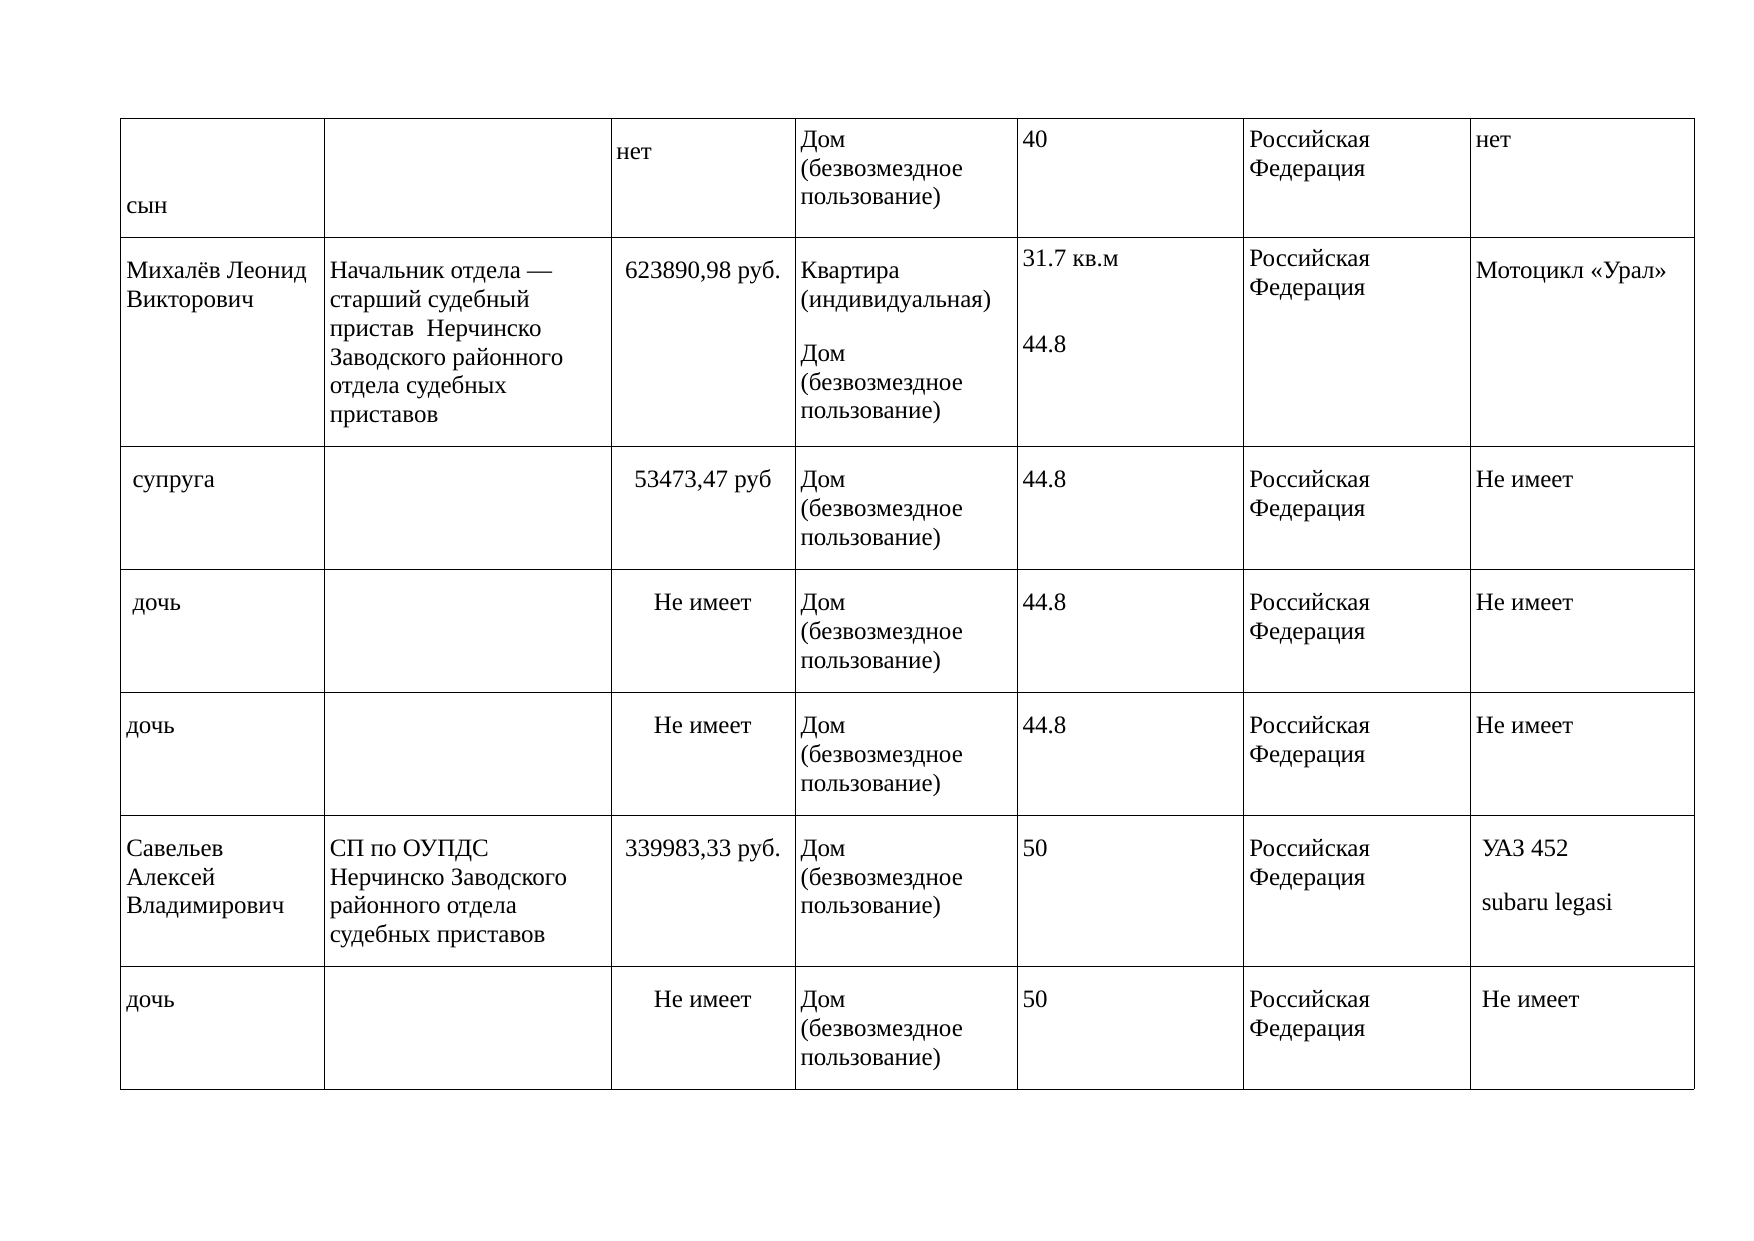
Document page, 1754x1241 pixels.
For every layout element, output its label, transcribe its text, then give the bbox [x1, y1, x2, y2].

table_cell Дом (безвозмездное пользование) [796, 119, 1017, 237]
table_cell Российская Федерация [1244, 570, 1470, 692]
table_cell Начальник отдела — старший судебный пристав Нерчинско Заводского районного отдела судебных приставов [325, 238, 611, 446]
table_cell Не имеет [1471, 693, 1694, 815]
table_cell Дом (безвозмездное пользование) [796, 447, 1017, 569]
table_cell Не имеет [612, 570, 795, 692]
table_cell 623890,98 руб. [612, 238, 795, 446]
table_cell [325, 570, 611, 692]
table_cell 44.8 [1018, 570, 1243, 692]
table_cell 31.7 кв.м 44.8 [1018, 238, 1243, 446]
table_cell Не имеет [1471, 570, 1694, 692]
table_cell нет [1471, 119, 1694, 237]
table_cell [325, 447, 611, 569]
table_cell 50 [1018, 816, 1243, 966]
table_cell 53473,47 руб [612, 447, 795, 569]
table_cell СП по ОУПДС Нерчинско Заводского районного отдела судебных приставов [325, 816, 611, 966]
table_cell нет [612, 119, 795, 237]
table_cell 44.8 [1018, 693, 1243, 815]
table_cell УАЗ 452 subaru legasi [1471, 816, 1694, 966]
table_cell Российская Федерация [1244, 816, 1470, 966]
table_cell Дом (безвозмездное пользование) [796, 693, 1017, 815]
table_cell дочь [121, 693, 324, 815]
table_cell Не имеет [612, 693, 795, 815]
table_cell дочь [121, 570, 324, 692]
table_cell 44.8 [1018, 447, 1243, 569]
table_cell Российская Федерация [1244, 693, 1470, 815]
table_cell 339983,33 руб. [612, 816, 795, 966]
table_cell [325, 693, 611, 815]
table_cell Дом (безвозмездное пользование) [796, 570, 1017, 692]
table_cell Михалёв Леонид Викторович [121, 238, 324, 446]
table_cell Российская Федерация [1244, 447, 1470, 569]
table_cell супруга [121, 447, 324, 569]
table_cell 50 [1018, 967, 1243, 1089]
table_cell 40 [1018, 119, 1243, 237]
table_cell Не имеет [1471, 447, 1694, 569]
table_cell Не имеет [612, 967, 795, 1089]
table_cell [325, 119, 611, 237]
table_cell Дом (безвозмездное пользование) [796, 816, 1017, 966]
table_cell [325, 967, 611, 1089]
table_cell Российская Федерация [1244, 119, 1470, 237]
table_cell Савельев Алексей Владимирович [121, 816, 324, 966]
table_cell дочь [121, 967, 324, 1089]
table_cell Мотоцикл «Урал» [1471, 238, 1694, 446]
table_cell Российская Федерация [1244, 967, 1470, 1089]
table_cell Не имеет [1471, 967, 1694, 1089]
table_cell Дом (безвозмездное пользование) [796, 967, 1017, 1089]
table_cell сын [121, 119, 324, 237]
table_cell Российская Федерация [1244, 238, 1470, 446]
table_cell Квартира (индивидуальная) Дом (безвозмездное пользование) [796, 238, 1017, 446]
